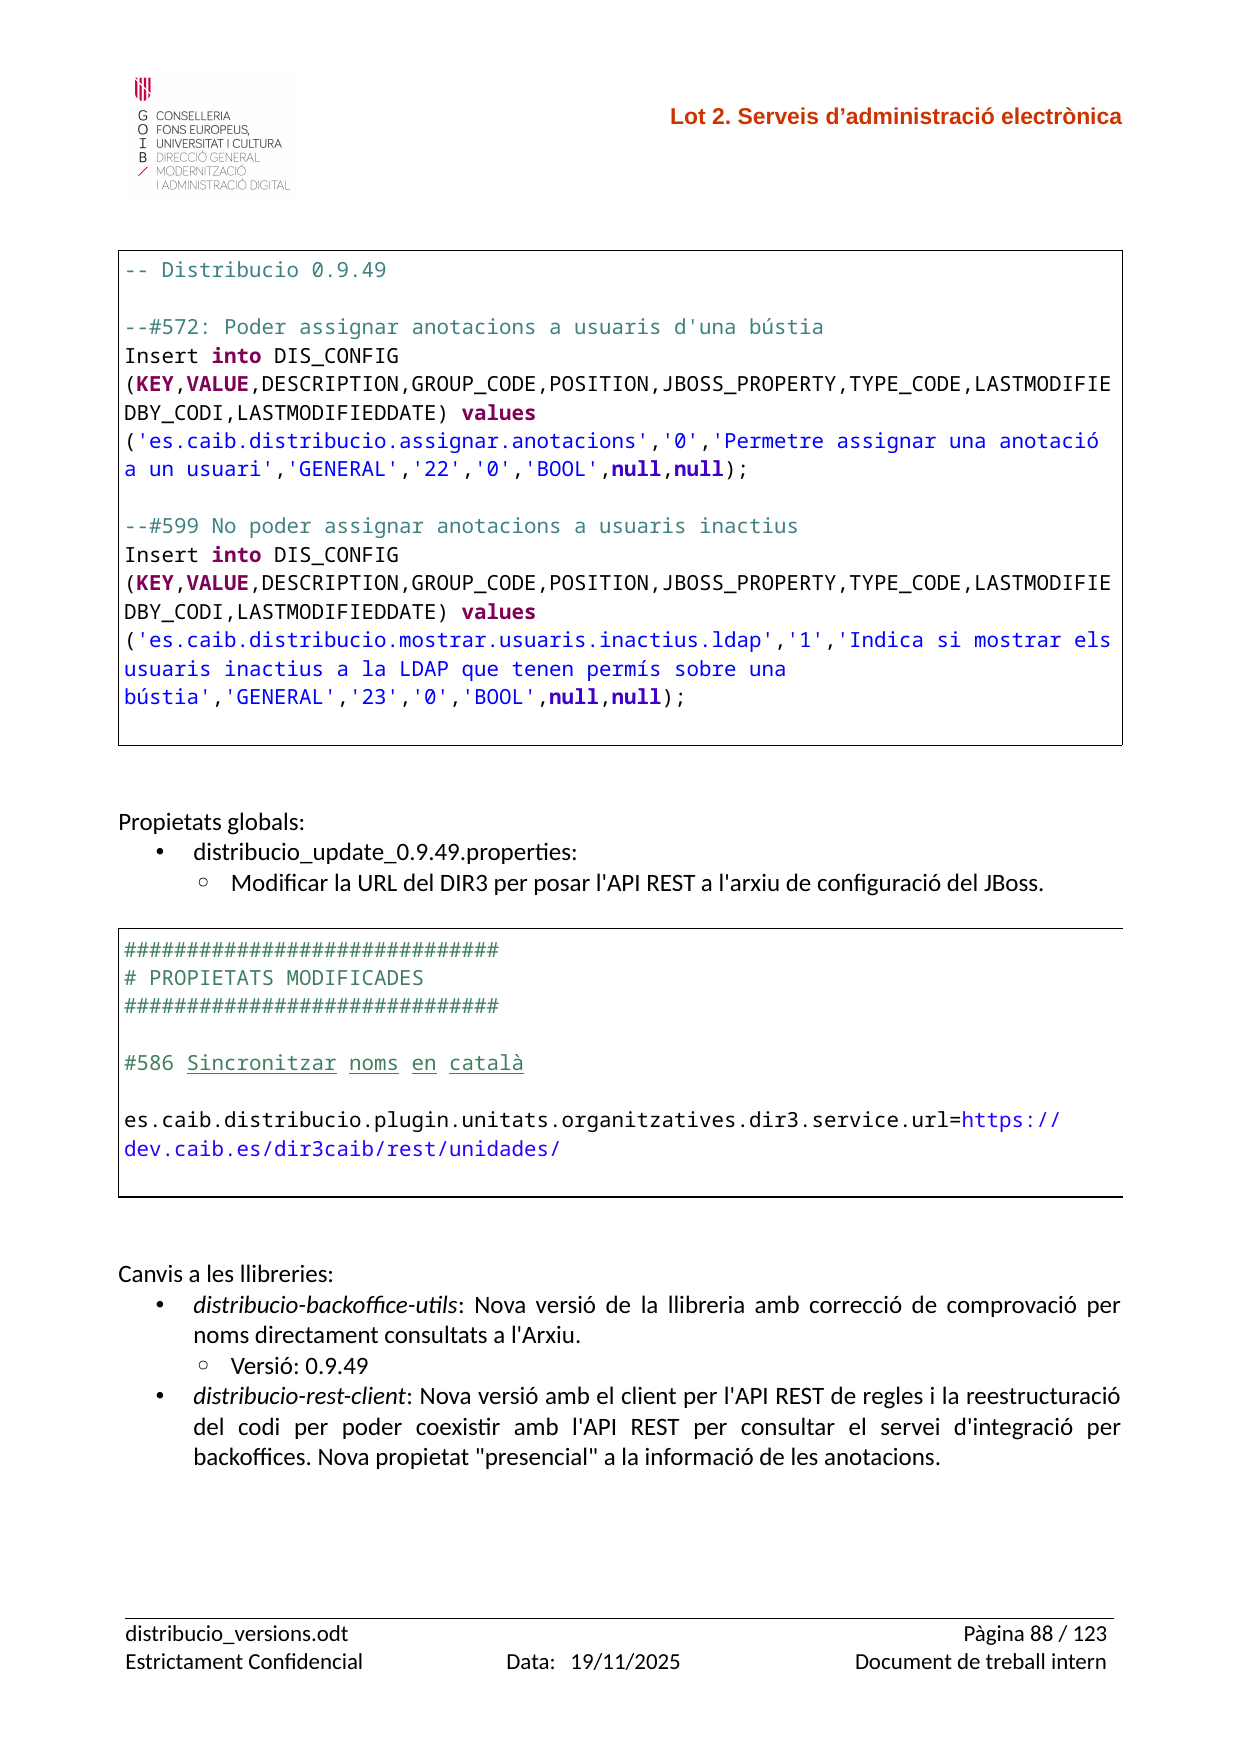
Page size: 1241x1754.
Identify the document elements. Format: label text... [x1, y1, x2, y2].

list Versió: 0.9.49 [193, 1350, 1122, 1381]
text Canvis a les llibreries: [118, 1258, 1122, 1289]
table_header ############################## # PROPIETATS MODIFICADES ############################## #586 Sincronitzar noms en català es.caib.distribucio.plugin.unitats.organitzatives.dir3.service.url=https://dev.caib.es/dir3caib/rest/unidades/ [119, 929, 1123, 1196]
list distribucio_update_0.9.49.properties: [156, 836, 1122, 867]
table_header -- Distribucio 0.9.49 --#572: Poder assignar anotacions a usuaris d'una bústia Insert into DIS_CONFIG (KEY,VALUE,DESCRIPTION,GROUP_CODE,POSITION,JBOSS_PROPERTY,TYPE_CODE,LASTMODIFIEDBY_CODI,LASTMODIFIEDDATE) values ('es.caib.distribucio.assignar.anotacions','0','Permetre assignar una anotació a un usuari','GENERAL','22','0','BOOL',null,null); --#599 No poder assignar anotacions a usuaris inactius Insert into DIS_CONFIG (KEY,VALUE,DESCRIPTION,GROUP_CODE,POSITION,JBOSS_PROPERTY,TYPE_CODE,LASTMODIFIEDBY_CODI,LASTMODIFIEDDATE) values ('es.caib.distribucio.mostrar.usuaris.inactius.ldap','1','Indica si mostrar els usuaris inactius a la LDAP que tenen permís sobre una bústia','GENERAL','23','0','BOOL',null,null); [119, 251, 1122, 745]
list distribucio-backoffice-utils: Nova versió de la llibreria amb correcció de comprovació per noms directament consultats a l'Arxiu. [156, 1289, 1122, 1350]
picture [126, 70, 299, 197]
text Propietats globals: [118, 806, 1122, 836]
list distribucio-rest-client: Nova versió amb el client per l'API REST de regles i la reestructuració del codi per poder coexistir amb l'API REST per consultar el servei d'integració per backoffices. Nova propietat "presencial" a la informació de les anotacions. [156, 1381, 1122, 1472]
list Modificar la URL del DIR3 per posar l'API REST a l'arxiu de configuració del JBoss. [193, 867, 1122, 897]
